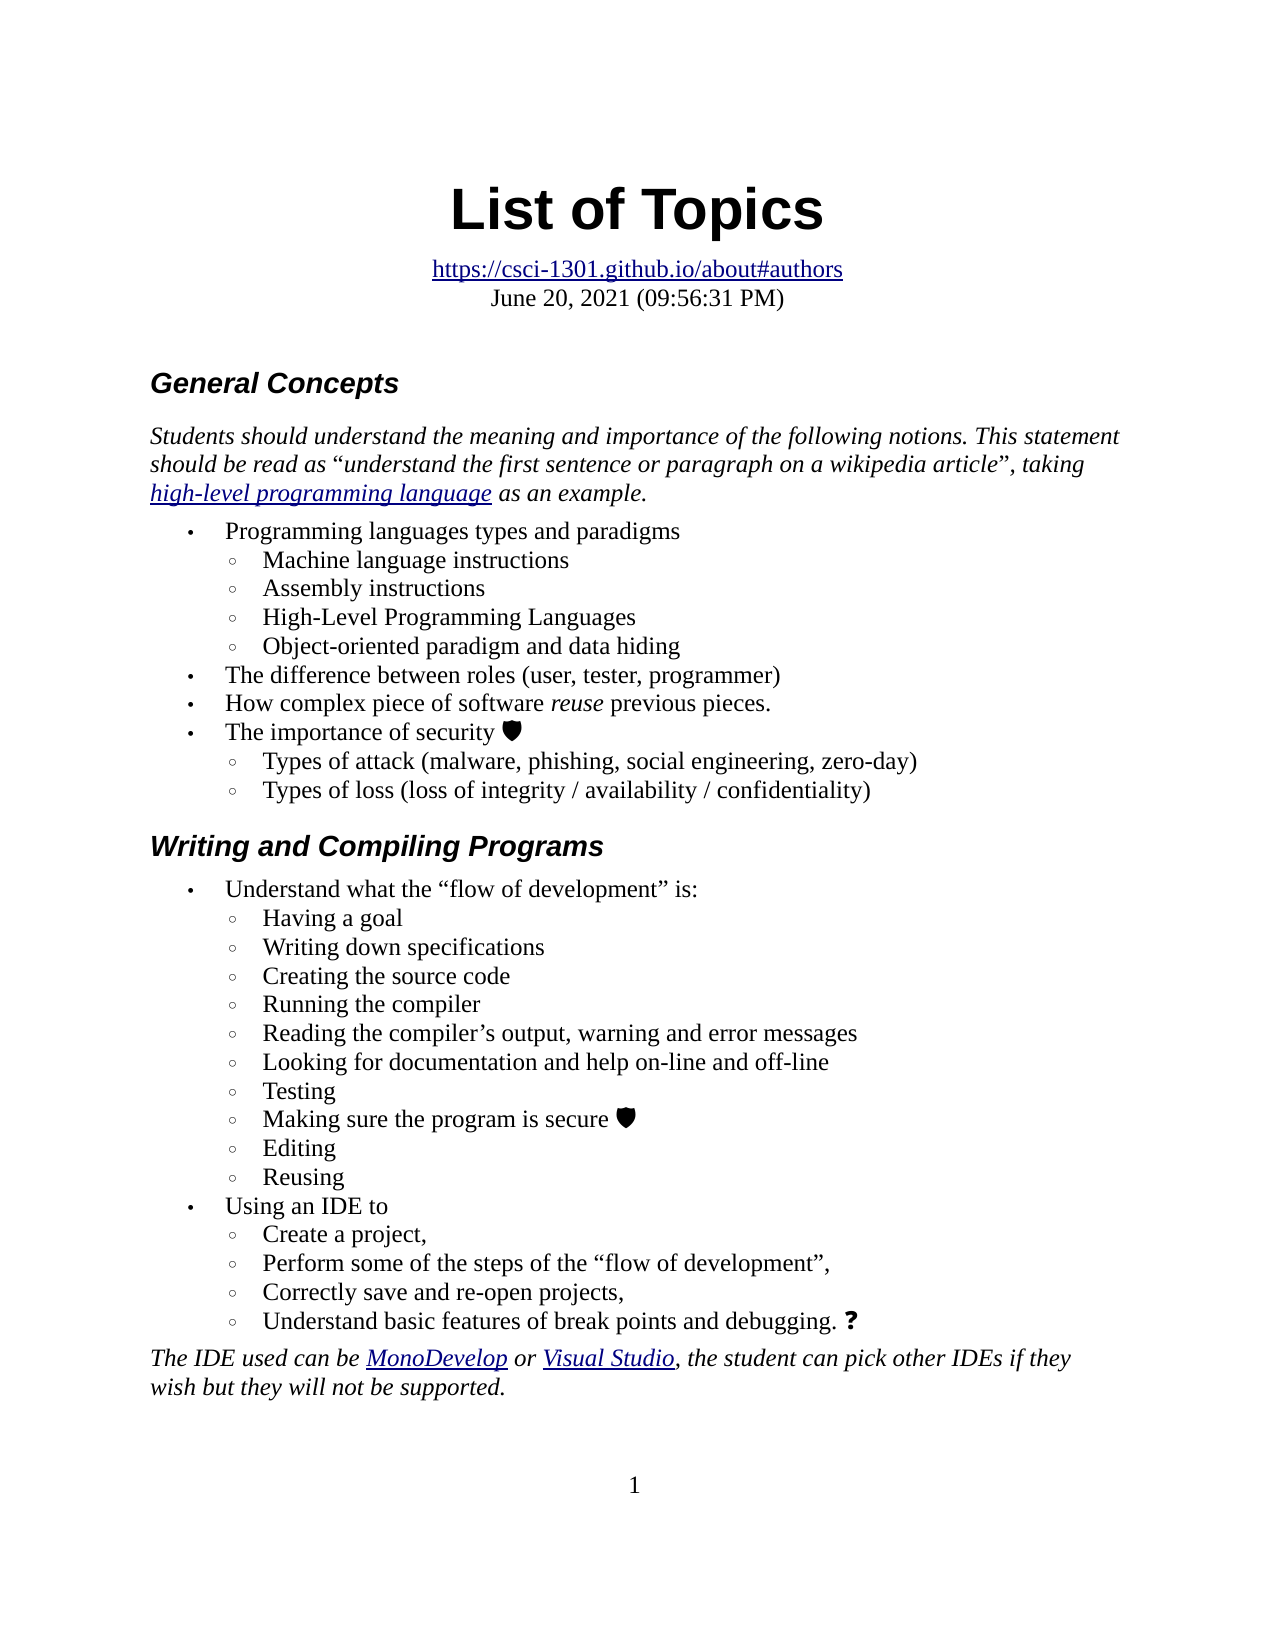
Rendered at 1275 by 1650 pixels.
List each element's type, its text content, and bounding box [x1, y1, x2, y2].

list Understand what the “flow of development” is: [187, 874, 1125, 903]
list Having a goal [225, 903, 1125, 932]
list Reusing [225, 1162, 1125, 1191]
list Perform some of the steps of the “flow of development”, [225, 1248, 1125, 1277]
title List of Topics [150, 175, 1125, 242]
list Understand basic features of break points and debugging. ❓ [225, 1306, 1125, 1334]
list Running the compiler [225, 989, 1125, 1018]
text June 20, 2021 (09:56:31 PM) [150, 283, 1125, 312]
list Creating the source code [225, 961, 1125, 989]
text The IDE used can be MonoDevelop or Visual Studio, the student can pick other IDEs if they wish but they will not be supported. [150, 1343, 1125, 1401]
list Machine language instructions [225, 545, 1125, 573]
list How complex piece of software reuse previous pieces. [187, 688, 1125, 717]
list Editing [225, 1133, 1125, 1162]
list Object-oriented paradigm and data hiding [225, 631, 1125, 660]
list Reading the compiler’s output, warning and error messages [225, 1018, 1125, 1047]
list Types of loss (loss of integrity / availability / confidentiality) [225, 775, 1125, 803]
list Looking for documentation and help on-line and off-line [225, 1047, 1125, 1076]
list Create a project, [225, 1219, 1125, 1248]
subtitle Writing and Compiling Programs [150, 828, 1125, 862]
text Students should understand the meaning and importance of the following notions. This statement should be read as “understand the first sentence or paragraph on a wikipedia article”, taking high-level programming language as an example. [150, 421, 1125, 507]
list Types of attack (malware, phishing, social engineering, zero-day) [225, 746, 1125, 775]
list High-Level Programming Languages [225, 602, 1125, 631]
subtitle General Concepts [150, 366, 1125, 399]
list The importance of security 🛡️ [187, 717, 1125, 746]
list Writing down specifications [225, 932, 1125, 961]
list Making sure the program is secure 🛡️ [225, 1104, 1125, 1133]
list The difference between roles (user, tester, programmer) [187, 660, 1125, 688]
text https://csci-1301.github.io/about#authors [150, 254, 1125, 283]
list Using an IDE to [187, 1191, 1125, 1219]
list Testing [225, 1076, 1125, 1104]
list Assembly instructions [225, 573, 1125, 602]
list Correctly save and re-open projects, [225, 1277, 1125, 1306]
list Programming languages types and paradigms [187, 516, 1125, 545]
